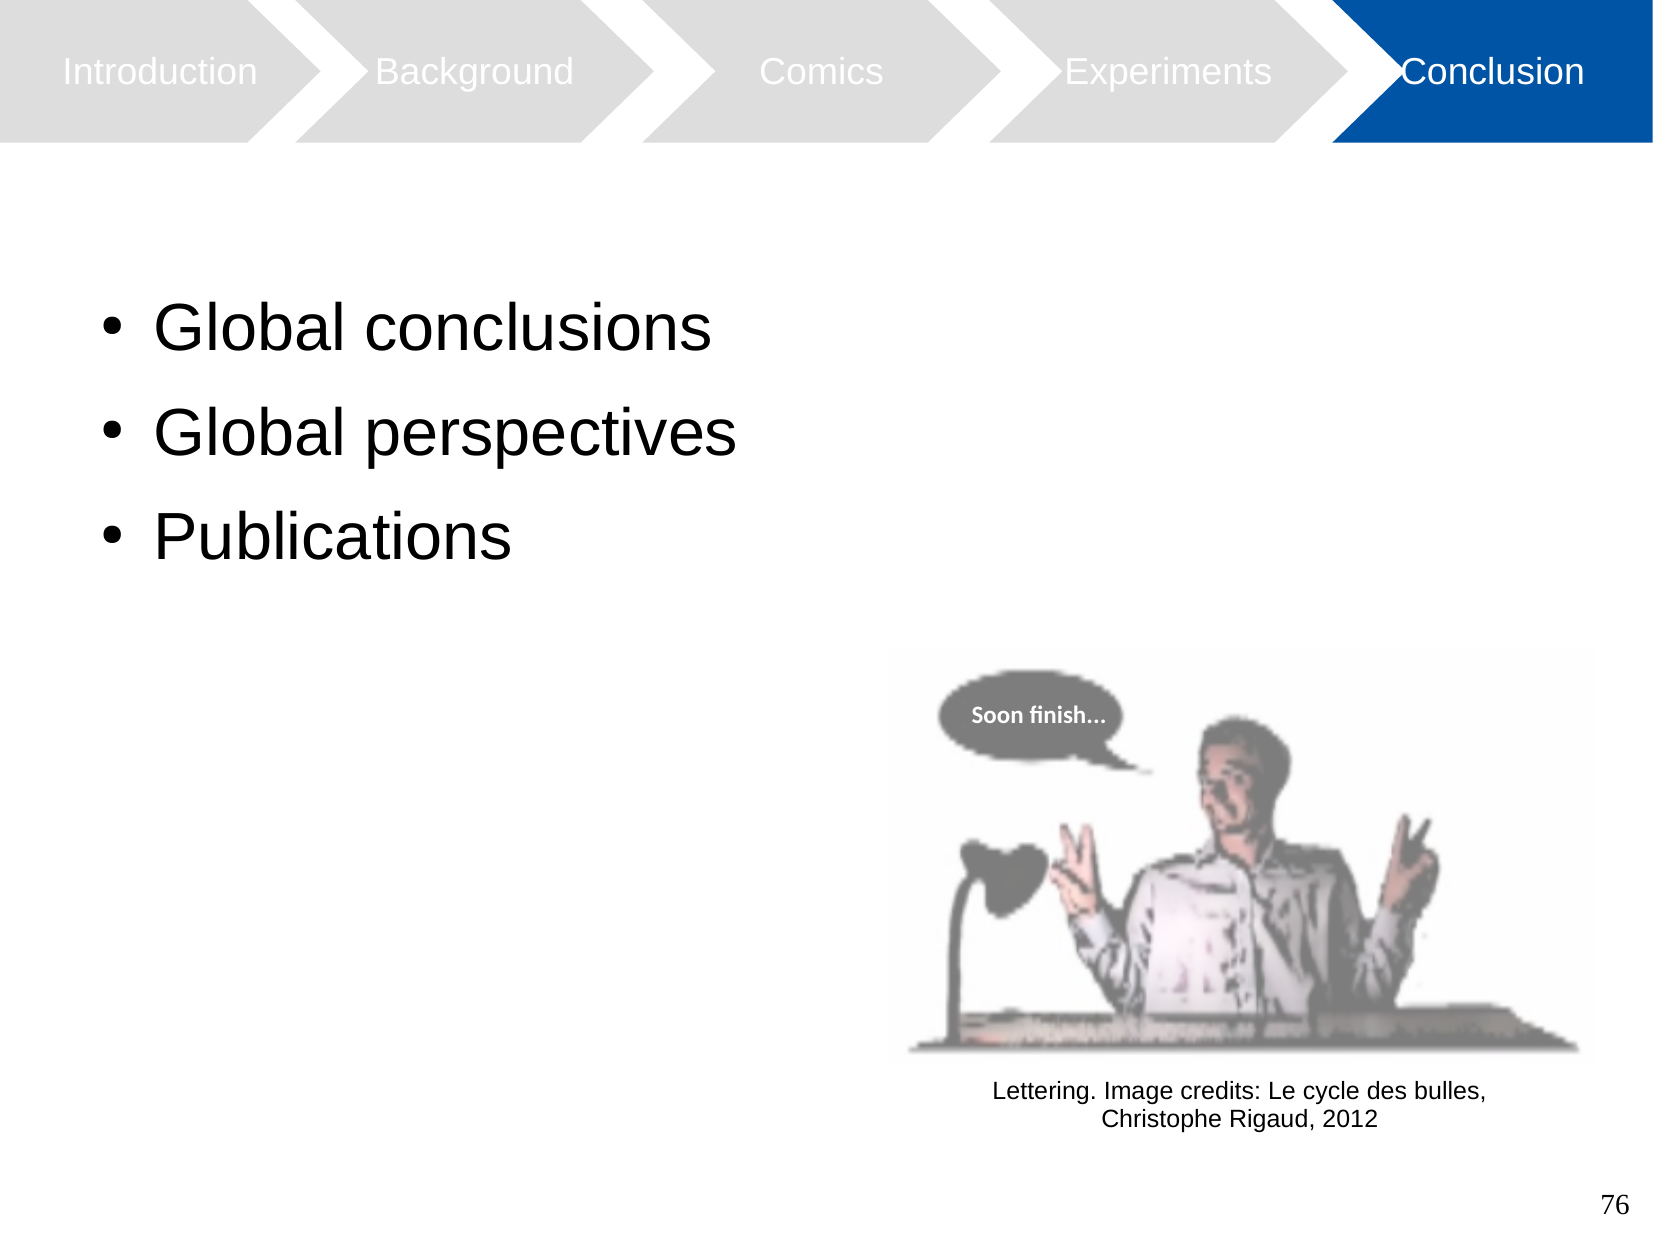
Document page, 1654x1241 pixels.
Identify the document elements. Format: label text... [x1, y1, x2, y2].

text_box Lettering. Image credits: Le cycle des bulles, Christophe Rigaud, 2012 [962, 1069, 1518, 1140]
list Global conclusions Global perspectives Publications [82, 290, 1217, 1010]
text_box Background [295, 0, 654, 143]
text_box Conclusion [1332, 0, 1653, 143]
text_box Experiments [989, 0, 1348, 143]
text_box Comics [642, 0, 1001, 143]
text_box Introduction [0, 0, 321, 143]
picture [887, 649, 1595, 1063]
text_box Soon finish... [944, 696, 1134, 737]
